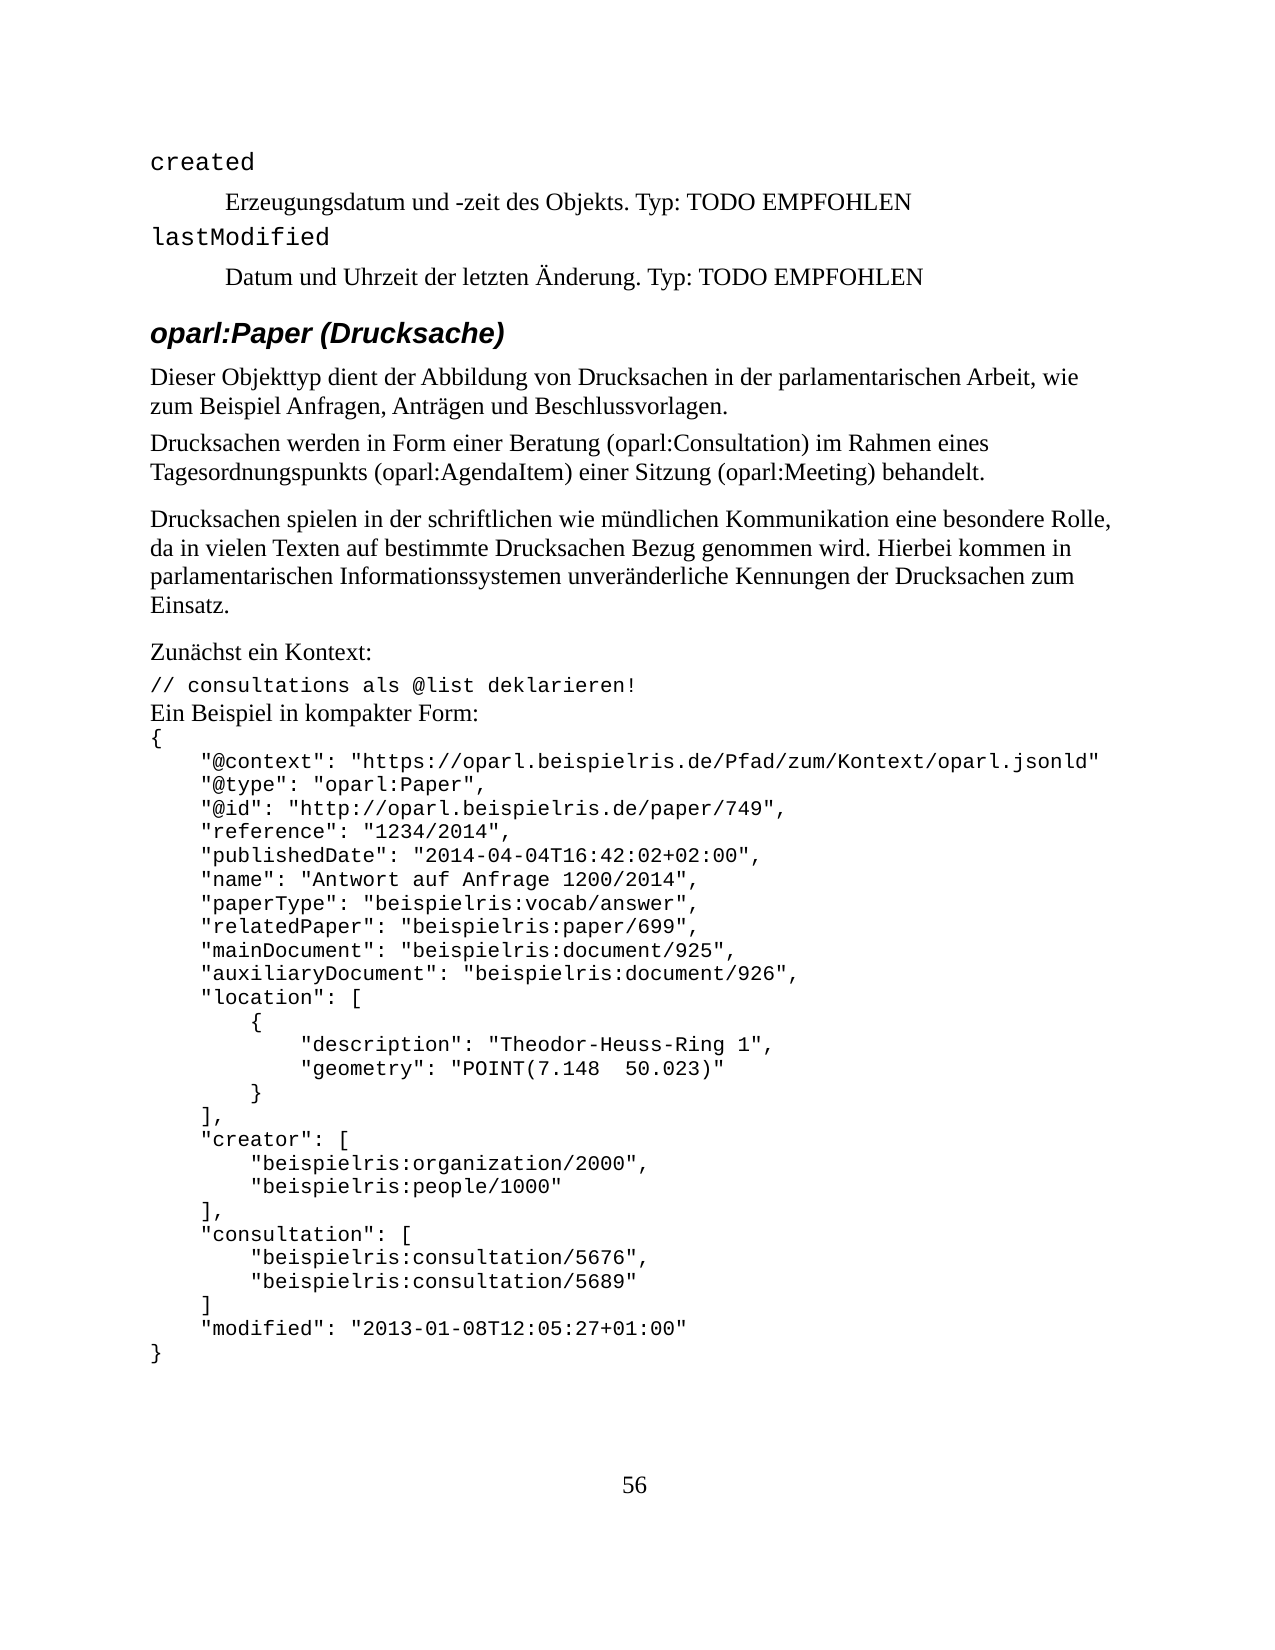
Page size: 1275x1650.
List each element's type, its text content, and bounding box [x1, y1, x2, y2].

text Zunächst ein Kontext: [150, 637, 1125, 666]
text "mainDocument": "beispielris:document/925", [150, 940, 1125, 963]
text "consultation": [ [150, 1223, 1125, 1247]
text Erzeugungsdatum und -zeit des Objekts. Typ: TODO EMPFOHLEN [225, 187, 1125, 216]
text // consultations als @list deklarieren! [150, 674, 1125, 698]
text Dieser Objekttyp dient der Abbildung von Drucksachen in der parlamentarischen Arbeit, wie zum Beispiel Anfragen, Anträgen und Beschlussvorlagen. [150, 362, 1125, 419]
text } [150, 1342, 1125, 1365]
text ], [150, 1105, 1125, 1129]
text Drucksachen spielen in der schriftlichen wie mündlichen Kommunikation eine besondere Rolle, da in vielen Texten auf bestimmte Drucksachen Bezug genommen wird. Hierbei kommen in parlamentarischen Informationssystemen unveränderliche Kennungen der Drucksachen zum Einsatz. [150, 504, 1125, 619]
text "description": "Theodor-Heuss-Ring 1", [150, 1034, 1125, 1058]
text Datum und Uhrzeit der letzten Änderung. Typ: TODO EMPFOHLEN [225, 262, 1125, 291]
text created [150, 150, 1125, 178]
text "relatedPaper": "beispielris:paper/699", [150, 916, 1125, 940]
text "beispielris:consultation/5689" [150, 1271, 1125, 1294]
text "location": [ [150, 987, 1125, 1011]
text ] [150, 1294, 1125, 1318]
text "beispielris:consultation/5676", [150, 1247, 1125, 1271]
text ], [150, 1200, 1125, 1223]
text { [150, 1011, 1125, 1034]
text "reference": "1234/2014", [150, 822, 1125, 845]
text { [150, 727, 1125, 751]
text lastModified [150, 225, 1125, 253]
text "beispielris:organization/2000", [150, 1153, 1125, 1176]
text "@id": "http://oparl.beispielris.de/paper/749", [150, 798, 1125, 822]
text "creator": [ [150, 1129, 1125, 1153]
text "auxiliaryDocument": "beispielris:document/926", [150, 963, 1125, 987]
text "modified": "2013-01-08T12:05:27+01:00" [150, 1318, 1125, 1342]
text "beispielris:people/1000" [150, 1176, 1125, 1200]
text "publishedDate": "2014-04-04T16:42:02+02:00", [150, 845, 1125, 869]
text "paperType": "beispielris:vocab/answer", [150, 892, 1125, 916]
text Drucksachen werden in Form einer Beratung (oparl:Consultation) im Rahmen eines Tagesordnungspunkts (oparl:AgendaItem) einer Sitzung (oparl:Meeting) behandelt. [150, 428, 1125, 486]
text "geometry": "POINT(7.148 50.023)" [150, 1058, 1125, 1082]
subtitle oparl:Paper (Drucksache) [150, 316, 1125, 349]
text "name": "Antwort auf Anfrage 1200/2014", [150, 869, 1125, 892]
text "@type": "oparl:Paper", [150, 774, 1125, 798]
text "@context": "https://oparl.beispielris.de/Pfad/zum/Kontext/oparl.jsonld" [150, 751, 1125, 774]
text } [150, 1082, 1125, 1105]
text Ein Beispiel in kompakter Form: [150, 698, 1125, 727]
